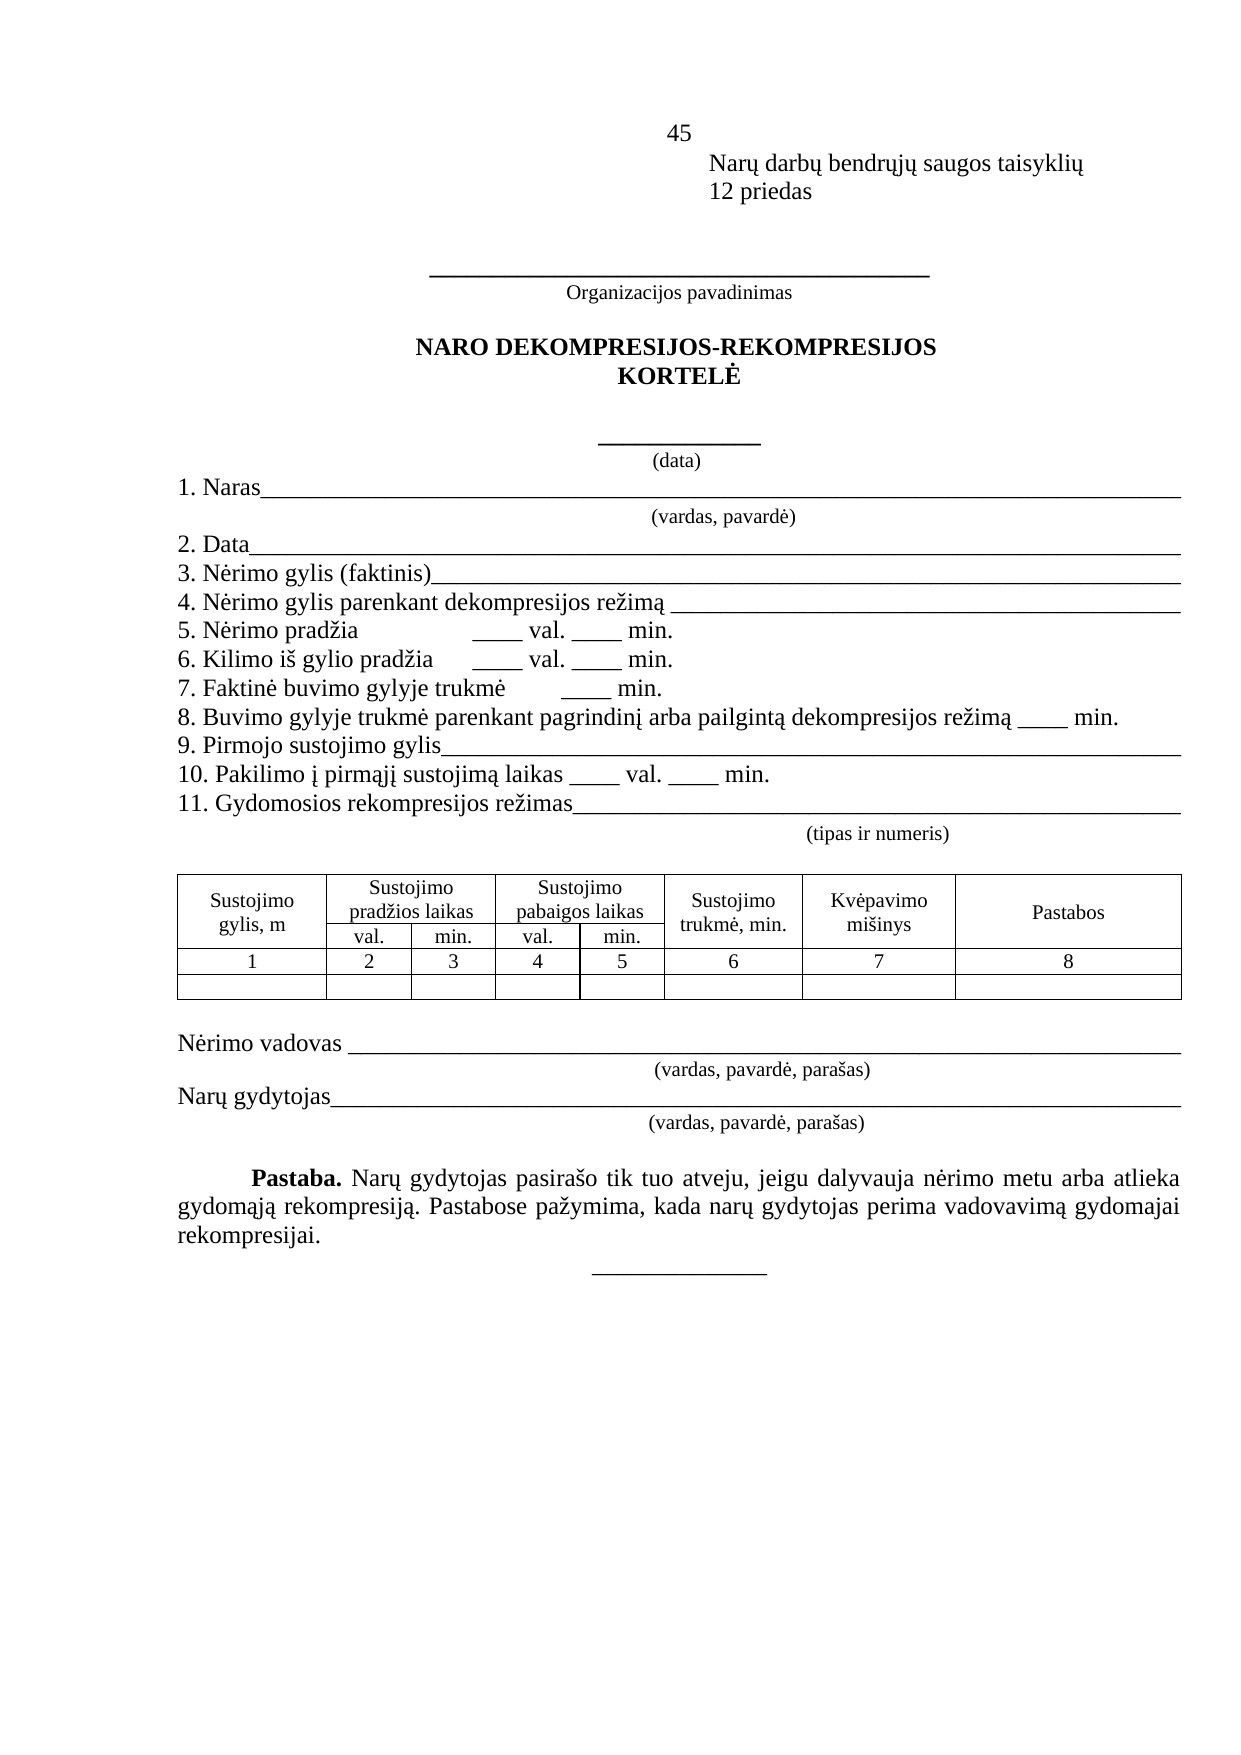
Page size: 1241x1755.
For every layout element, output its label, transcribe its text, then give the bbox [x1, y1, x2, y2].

table_cell val. [496, 924, 579, 948]
text (data) [177, 447, 1181, 472]
text 9. Pirmojo sustojimo gylis [177, 730, 1181, 759]
text 11. Gydomosios rekompresijos režimas [177, 788, 1181, 817]
table_cell 7 [803, 949, 955, 973]
table_cell [803, 975, 955, 998]
text 5. Nėrimo pradžia ____ val. ____ min. [177, 615, 1181, 644]
text KoRTELĖ [177, 361, 1181, 390]
text 8. Buvimo gylyje trukmė parenkant pagrindinį arba pailgintą dekompresijos režimą ____ min. [177, 702, 1181, 730]
table_cell min. [581, 924, 664, 948]
table_cell [665, 975, 802, 998]
table_cell [496, 975, 579, 998]
table_cell 8 [956, 949, 1181, 973]
text (tipas ir numeris) [177, 817, 1181, 845]
text 10. Pakilimo į pirmąjį sustojimą laikas ____ val. ____ min. [177, 759, 1181, 788]
text 3. Nėrimo gylis (faktinis) [177, 558, 1181, 587]
table_header Sustojimo trukmė, min. [665, 875, 802, 948]
table_header Sustojimo pradžios laikas [327, 875, 495, 923]
text (vardas, pavardė) [177, 500, 1181, 529]
text _____________ [177, 419, 1181, 447]
text 7. Faktinė buvimo gylyje trukmė ____ min. [177, 673, 1181, 702]
table_cell [581, 975, 664, 998]
table_cell 6 [665, 949, 802, 973]
text Narų gydytojas [177, 1081, 1181, 1110]
table_header Kvėpavimo mišinys [803, 875, 955, 948]
text NARO Dekompresijos-REKOMPRESIJOS [177, 332, 1181, 361]
text 6. Kilimo iš gylio pradžia ____ val. ____ min. [177, 644, 1181, 673]
text 2. Data [177, 529, 1181, 558]
table_cell 3 [412, 949, 495, 973]
text (vardas, pavardė, parašas) [177, 1110, 1181, 1134]
text Narų darbų bendrųjų saugos taisyklių [177, 148, 1181, 176]
table_header Sustojimo pabaigos laikas [496, 875, 664, 923]
table_cell val. [327, 924, 411, 948]
table_header Sustojimo gylis, m [178, 875, 326, 948]
text Organizacijos pavadinimas [177, 280, 1181, 304]
table_cell 2 [327, 949, 411, 973]
text 12 priedas [177, 176, 1181, 214]
table_cell [178, 975, 326, 998]
table_cell [327, 975, 411, 998]
text 1. Naras [177, 472, 1181, 500]
table_cell [412, 975, 495, 998]
text ________________________________________ [177, 251, 1181, 280]
text 4. Nėrimo gylis parenkant dekompresijos režimą [177, 587, 1181, 615]
table_header Pastabos [956, 875, 1181, 948]
table_cell 1 [178, 949, 326, 973]
table_cell 4 [496, 949, 579, 973]
text Nėrimo vadovas [177, 1028, 1181, 1057]
table_cell [956, 975, 1181, 998]
text Pastaba. Narų gydytojas pasirašo tik tuo atveju, jeigu dalyvauja nėrimo metu arba atlieka gydomąją rekompresiją. Pastabose pažymima, kada narų gydytojas perima vadovavimą gydomajai rekompresijai. [177, 1163, 1181, 1249]
table_cell 5 [581, 949, 664, 973]
text ______________ [177, 1249, 1181, 1278]
text (vardas, pavardė, parašas) [177, 1057, 1181, 1081]
table_cell min. [412, 924, 495, 948]
